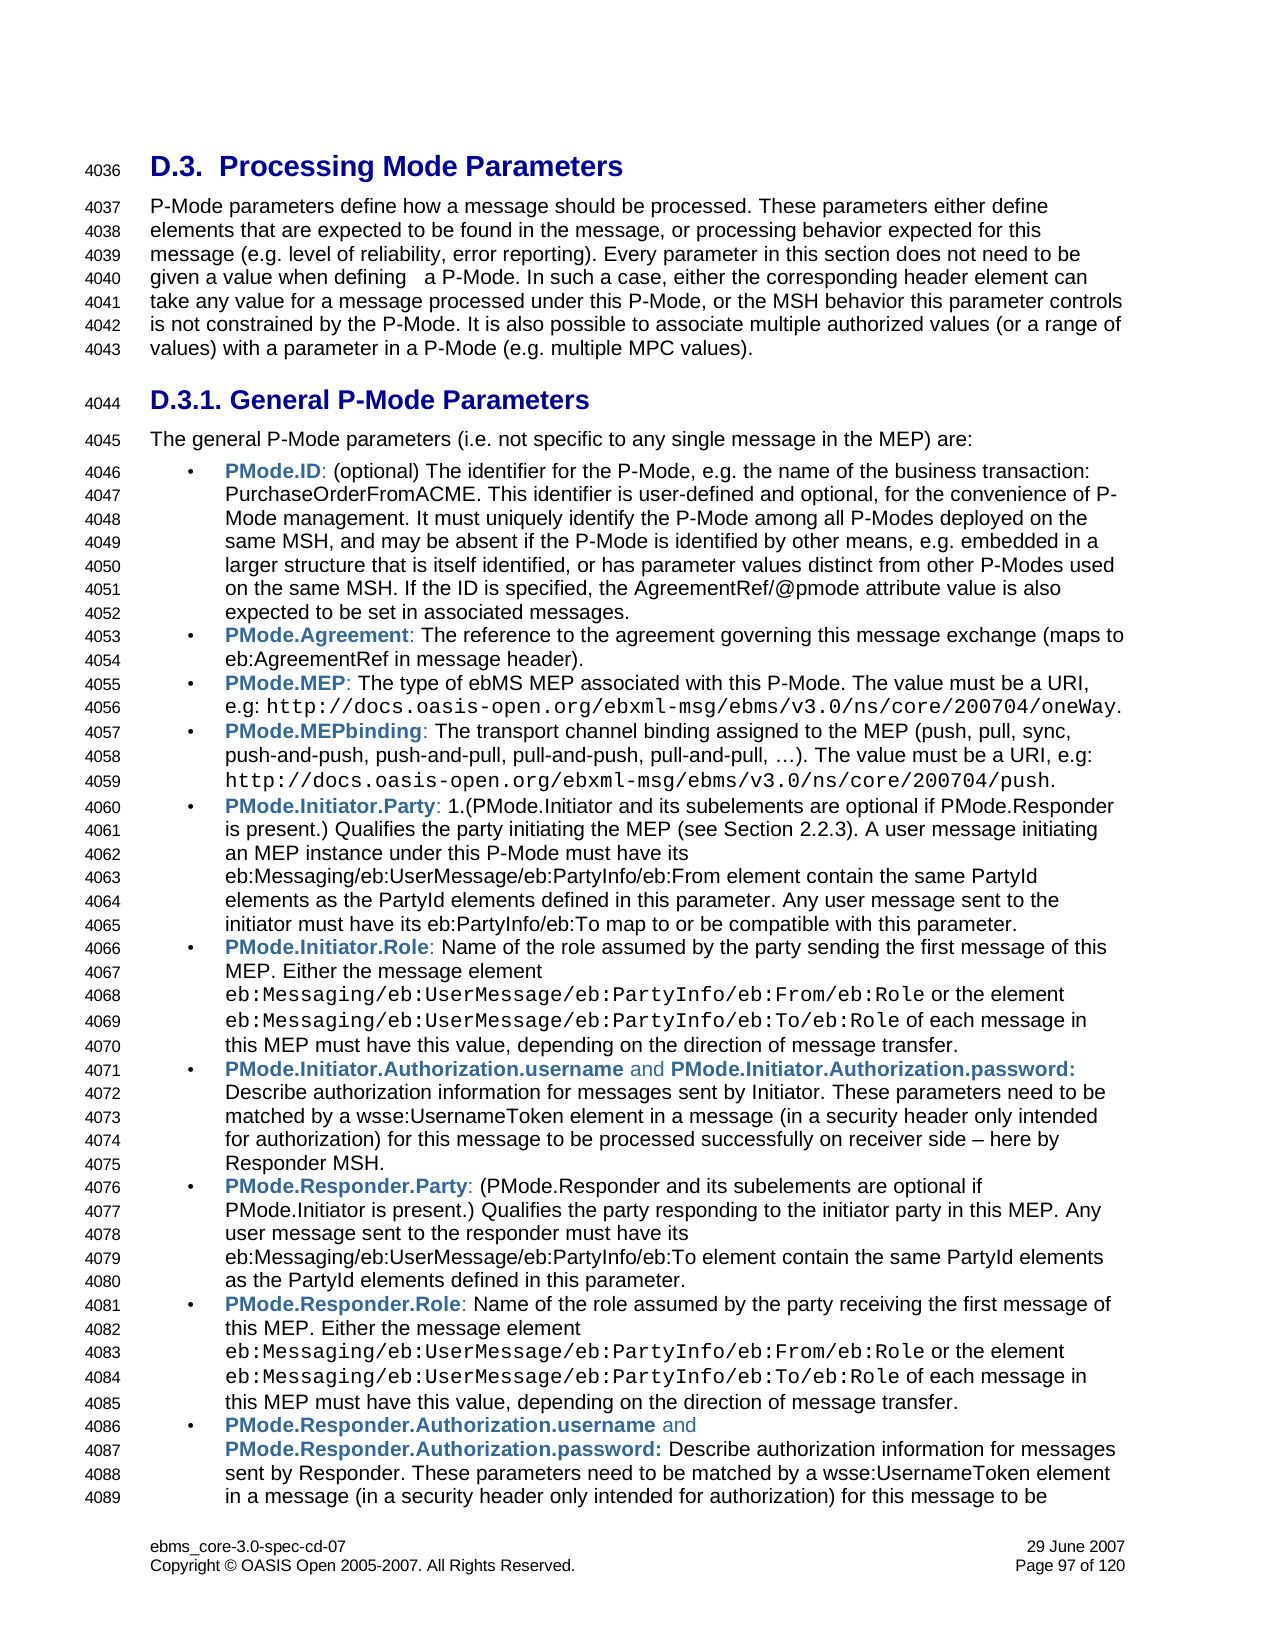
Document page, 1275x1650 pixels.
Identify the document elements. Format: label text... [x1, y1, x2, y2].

subtitle General P-Mode Parameters [150, 385, 1125, 415]
list PMode.Responder.Authorization.username and PMode.Responder.Authorization.password: Describe authorization information for messages sent by Responder. These parameters need to be matched by a wsse:UsernameToken element in a message (in a security header only intended for authorization) for this message to be [187, 1414, 1125, 1508]
list PMode.Agreement: The reference to the agreement governing this message exchange (maps to eb:AgreementRef in message header). [187, 624, 1125, 671]
list PMode.Responder.Role: Name of the role assumed by the party receiving the first message of this MEP. Either the message element eb:Messaging/eb:UserMessage/eb:PartyInfo/eb:From/eb:Role or the element eb:Messaging/eb:UserMessage/eb:PartyInfo/eb:To/eb:Role of each message in this MEP must have this value, depending on the direction of message transfer. [187, 1292, 1125, 1414]
text P-Mode parameters define how a message should be processed. These parameters either define elements that are expected to be found in the message, or processing behavior expected for this message (e.g. level of reliability, error reporting). Every parameter in this section does not need to be given a value when defining a P-Mode. In such a case, either the corresponding header element can take any value for a message processed under this P-Mode, or the MSH behavior this parameter controls is not constrained by the P-Mode. It is also possible to associate multiple authorized values (or a range of values) with a parameter in a P-Mode (e.g. multiple MPC values). [150, 195, 1125, 360]
list PMode.MEPbinding: The transport channel binding assigned to the MEP (push, pull, sync, push-and-push, push-and-pull, pull-and-push, pull-and-pull, …). The value must be a URI, e.g: http://docs.oasis-open.org/ebxml-msg/ebms/v3.0/ns/core/200704/push. [187, 720, 1125, 794]
list PMode.Initiator.Authorization.username and PMode.Initiator.Authorization.password: Describe authorization information for messages sent by Initiator. These parameters need to be matched by a wsse:UsernameToken element in a message (in a security header only intended for authorization) for this message to be processed successfully on receiver side – here by Responder MSH. [187, 1057, 1125, 1175]
list PMode.Responder.Party: (PMode.Responder and its subelements are optional if PMode.Initiator is present.) Qualifies the party responding to the initiator party in this MEP. Any user message sent to the responder must have its eb:Messaging/eb:UserMessage/eb:PartyInfo/eb:To element contain the same PartyId elements as the PartyId elements defined in this parameter. [187, 1175, 1125, 1292]
text The general P-Mode parameters (i.e. not specific to any single message in the MEP) are: [150, 427, 1125, 451]
list PMode.Initiator.Party: 1.(PMode.Initiator and its subelements are optional if PMode.Responder is present.) Qualifies the party initiating the MEP (see Section 2.2.3). A user message initiating an MEP instance under this P-Mode must have its eb:Messaging/eb:UserMessage/eb:PartyInfo/eb:From element contain the same PartyId elements as the PartyId elements defined in this parameter. Any user message sent to the initiator must have its eb:PartyInfo/eb:To map to or be compatible with this parameter. [187, 794, 1125, 936]
list PMode.MEP: The type of ebMS MEP associated with this P-Mode. The value must be a URI, e.g: http://docs.oasis-open.org/ebxml-msg/ebms/v3.0/ns/core/200704/oneWay. [187, 671, 1125, 720]
subtitle Processing Mode Parameters [150, 150, 1125, 182]
list PMode.Initiator.Role: Name of the role assumed by the party sending the first message of this MEP. Either the message element eb:Messaging/eb:UserMessage/eb:PartyInfo/eb:From/eb:Role or the element eb:Messaging/eb:UserMessage/eb:PartyInfo/eb:To/eb:Role of each message in this MEP must have this value, depending on the direction of message transfer. [187, 936, 1125, 1057]
list PMode.ID: (optional) The identifier for the P-Mode, e.g. the name of the business transaction: PurchaseOrderFromACME. This identifier is user-defined and optional, for the convenience of P-Mode management. It must uniquely identify the P-Mode among all P-Modes deployed on the same MSH, and may be absent if the P-Mode is identified by other means, e.g. embedded in a larger structure that is itself identified, or has parameter values distinct from other P-Modes used on the same MSH. If the ID is specified, the AgreementRef/@pmode attribute value is also expected to be set in associated messages. [187, 459, 1125, 624]
